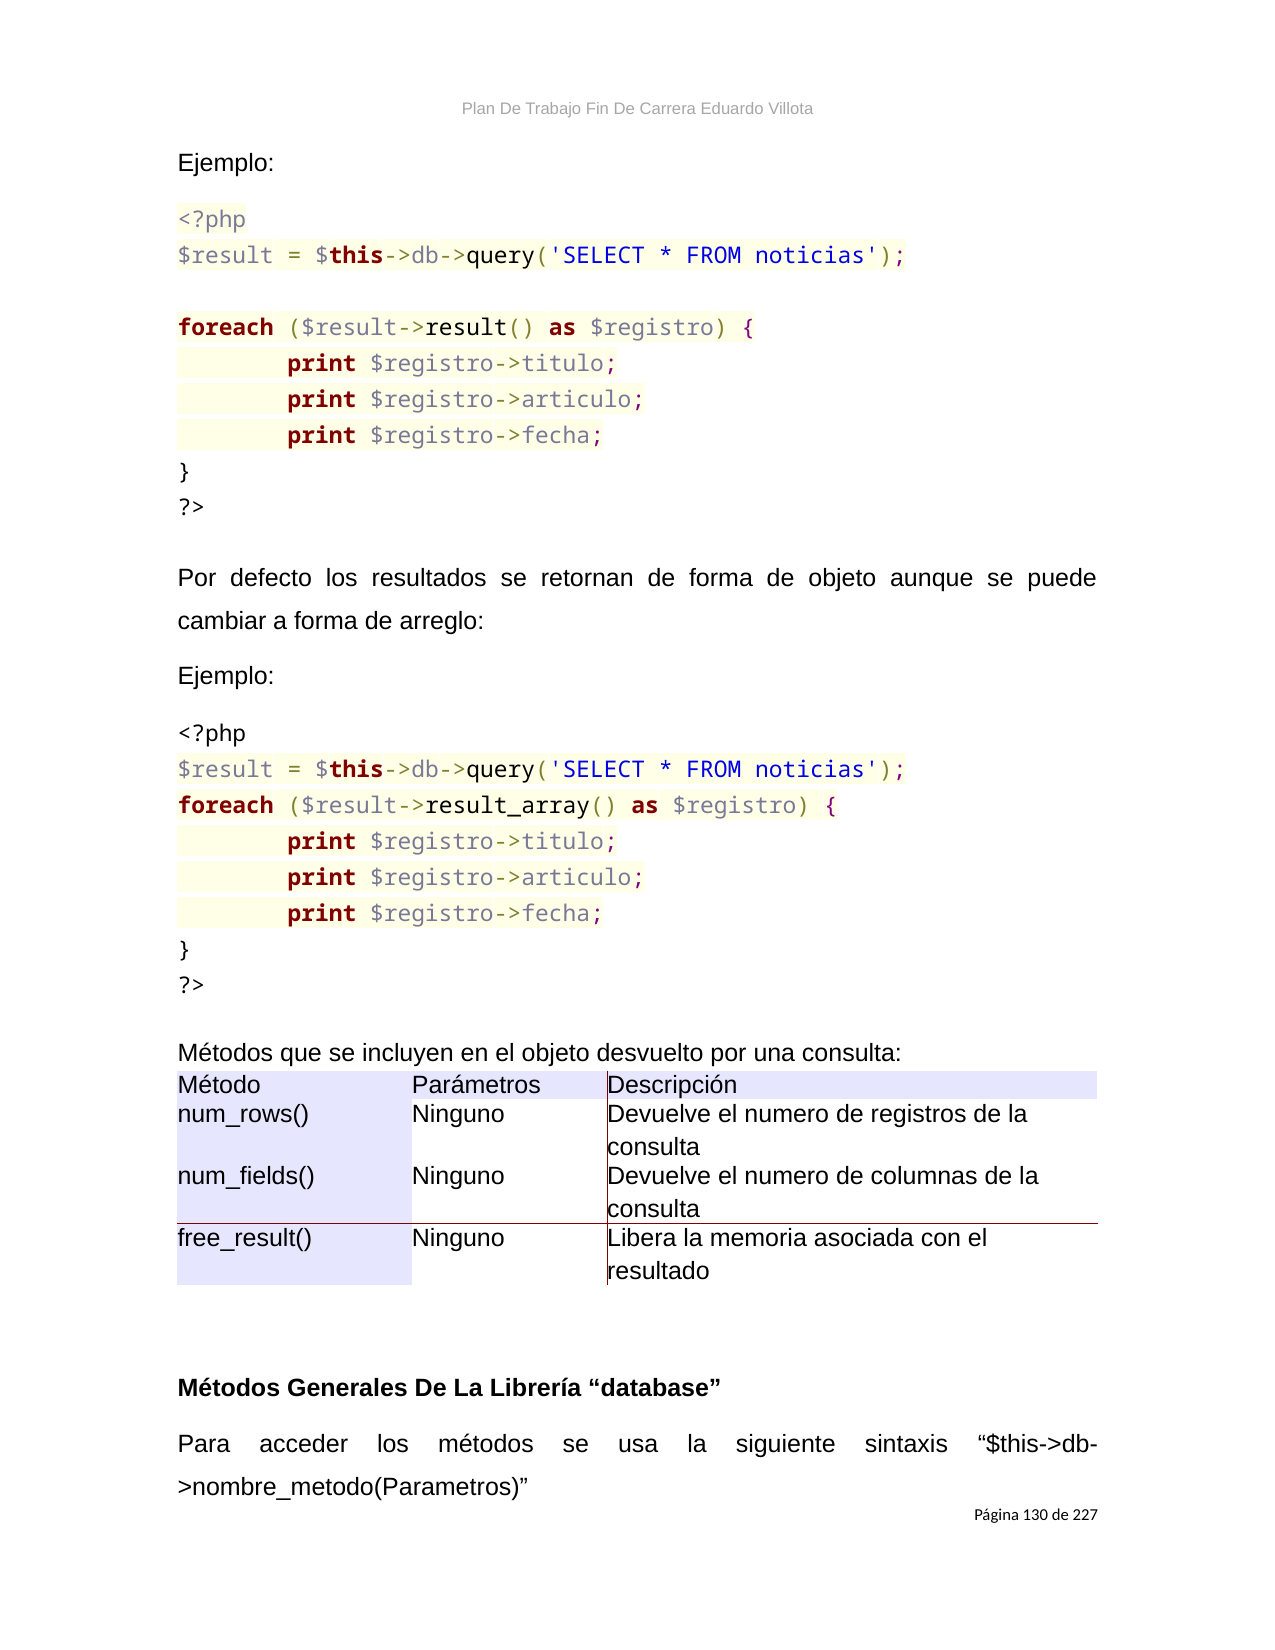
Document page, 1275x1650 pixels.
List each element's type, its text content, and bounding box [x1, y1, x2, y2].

text foreach ($result->result() as $registro) { [177, 311, 1098, 342]
text ?> [177, 491, 1098, 522]
table_cell Ninguno [412, 1099, 607, 1161]
text print $registro->articulo; [177, 383, 1098, 414]
text } [177, 933, 1098, 964]
table_cell num_rows() [177, 1099, 412, 1161]
table_header Método [177, 1071, 412, 1099]
text print $registro->titulo; [177, 825, 1098, 856]
table_cell Ninguno [412, 1161, 607, 1223]
table_cell free_result() [177, 1224, 412, 1285]
text Para acceder los métodos se usa la siguiente sintaxis “$this->db->nombre_metodo(Parametros)” [177, 1429, 1098, 1501]
table_header Parámetros [412, 1071, 607, 1099]
text Ejemplo: [177, 661, 1098, 690]
text $result = $this->db->query('SELECT * FROM noticias'); [177, 753, 1098, 784]
text print $registro->fecha; [177, 419, 1098, 450]
text <?php [177, 717, 1098, 748]
text <?php [177, 203, 1098, 234]
text print $registro->fecha; [177, 897, 1098, 928]
text print $registro->articulo; [177, 861, 1098, 892]
table_cell Libera la memoria asociada con el resultado [608, 1224, 1097, 1285]
text print $registro->titulo; [177, 347, 1098, 378]
text foreach ($result->result_array() as $registro) { [177, 789, 1098, 820]
table_cell Devuelve el numero de registros de la consulta [608, 1099, 1097, 1161]
text $result = $this->db->query('SELECT * FROM noticias'); [177, 239, 1098, 270]
table_cell Devuelve el numero de columnas de la consulta [608, 1161, 1097, 1223]
text ?> [177, 968, 1098, 1000]
text Métodos Generales De La Librería “database” [177, 1373, 1098, 1402]
table_header Descripción [608, 1071, 1097, 1099]
table_cell Ninguno [412, 1224, 607, 1285]
text Ejemplo: [177, 148, 1098, 176]
text } [177, 455, 1098, 486]
text Por defecto los resultados se retornan de forma de objeto aunque se puede cambiar a forma de arreglo: [177, 563, 1098, 634]
text Métodos que se incluyen en el objeto desvuelto por una consulta: [177, 1037, 1098, 1066]
table_cell num_fields() [177, 1161, 412, 1223]
